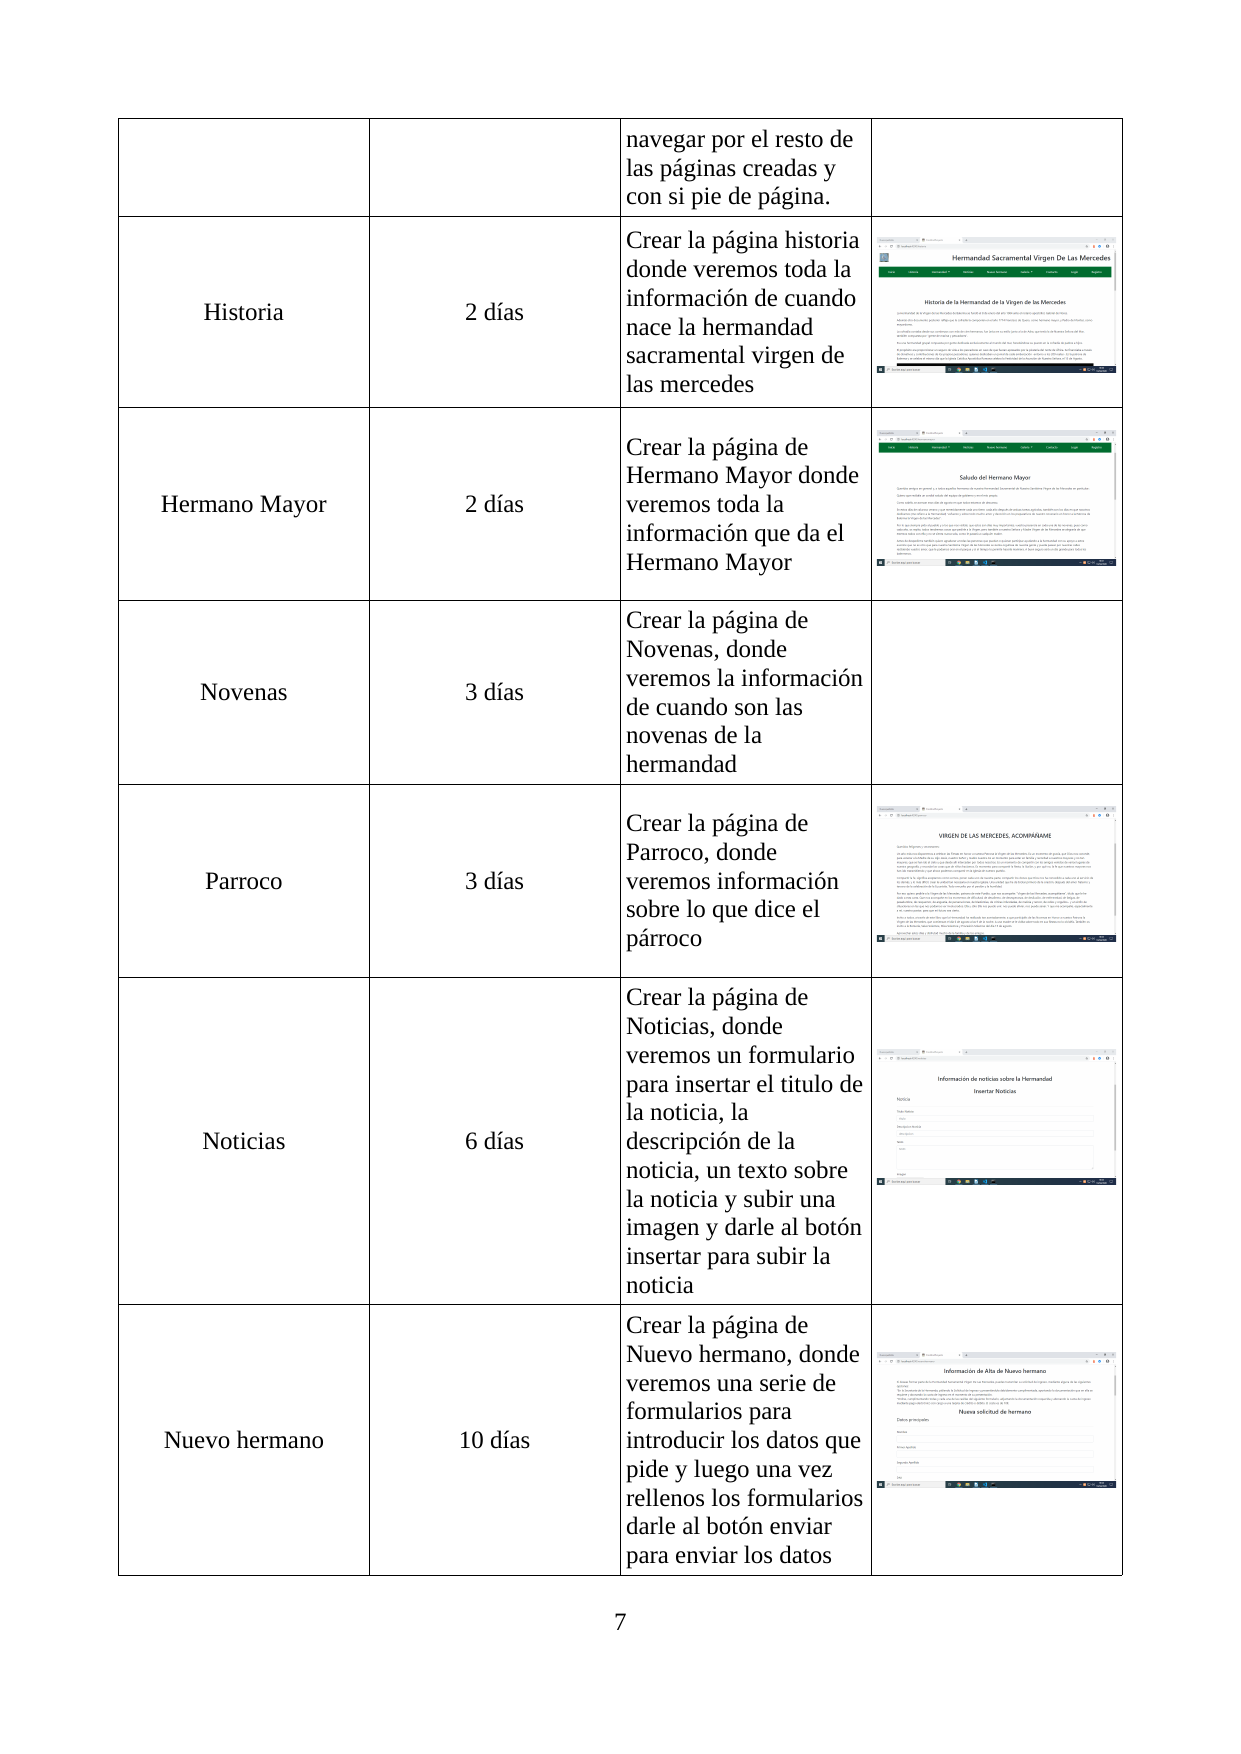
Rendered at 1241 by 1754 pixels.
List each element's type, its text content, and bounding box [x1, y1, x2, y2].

table_cell 6 días [370, 978, 620, 1304]
table_cell Noticias [119, 978, 369, 1304]
table_cell Crear la página de Novenas, donde veremos la información de cuando son las novenas de la hermandad [621, 601, 871, 784]
picture [876, 237, 1117, 373]
picture [876, 1352, 1117, 1488]
table_cell Nuevo hermano [119, 1305, 369, 1575]
table_cell Parroco [119, 785, 369, 977]
table_cell [872, 119, 1122, 216]
table_cell Crear la página de Nuevo hermano, donde veremos una serie de formularios para introducir los datos que pide y luego una vez rellenos los formularios darle al botón enviar para enviar los datos [621, 1305, 871, 1575]
table_cell [119, 119, 369, 216]
table_cell 2 días [370, 217, 620, 407]
table_cell [872, 408, 1122, 600]
table_cell navegar por el resto de las páginas creadas y con si pie de página. [621, 119, 871, 216]
picture [876, 806, 1117, 942]
table_cell Crear la página historia donde veremos toda la información de cuando nace la hermandad sacramental virgen de las mercedes [621, 217, 871, 407]
picture [876, 430, 1117, 566]
table_cell 10 días [370, 1305, 620, 1575]
table_cell Crear la página de Parroco, donde veremos información sobre lo que dice el párroco [621, 785, 871, 977]
table_cell Crear la página de Noticias, donde veremos un formulario para insertar el titulo de la noticia, la descripción de la noticia, un texto sobre la noticia y subir una imagen y darle al botón insertar para subir la noticia [621, 978, 871, 1304]
table_cell [872, 1305, 1122, 1575]
table_cell 3 días [370, 785, 620, 977]
table_cell Hermano Mayor [119, 408, 369, 600]
picture [876, 1049, 1117, 1185]
table_cell [872, 785, 1122, 977]
table_cell [370, 119, 620, 216]
table_cell [872, 217, 1122, 407]
table_cell [872, 978, 1122, 1304]
table_cell Historia [119, 217, 369, 407]
table_cell [872, 601, 1122, 784]
table_cell Novenas [119, 601, 369, 784]
table_cell 3 días [370, 601, 620, 784]
table_cell Crear la página de Hermano Mayor donde veremos toda la información que da el Hermano Mayor [621, 408, 871, 600]
table_cell 2 días [370, 408, 620, 600]
